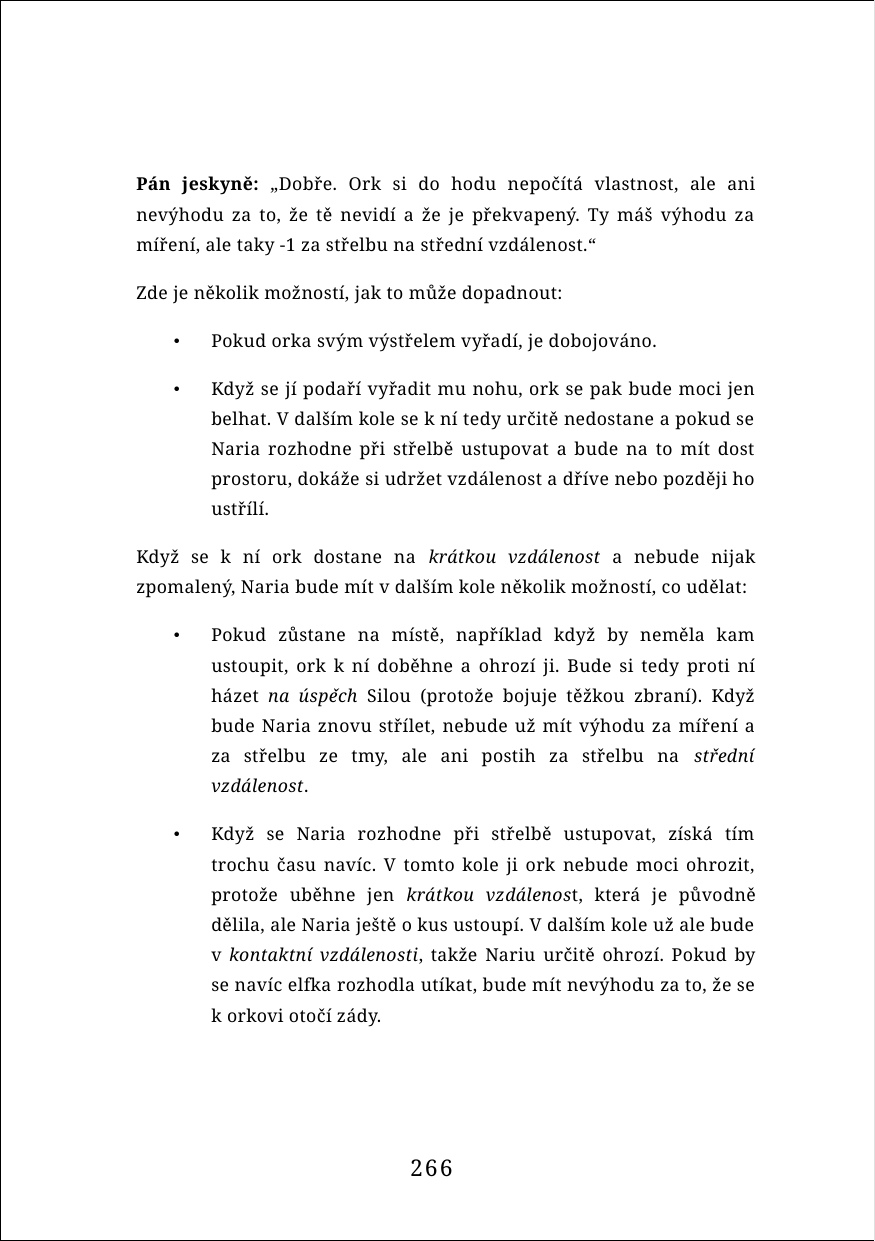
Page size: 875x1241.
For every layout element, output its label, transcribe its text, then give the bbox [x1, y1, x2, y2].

list Když se jí podaří vyřadit mu nohu, ork se pak bude moci jen belhat. V dalším kole se k ní tedy určitě nedostane a pokud se Naria rozhodne při střelbě ustupovat a bude na to mít dost prostoru, dokáže si udržet vzdálenost a dříve nebo později ho ustřílí. [173, 376, 756, 521]
text Pán jeskyně: „Dobře. Ork si do hodu nepočítá vlastnost, ale ani nevýhodu za to, že tě nevidí a že je překvapený. Ty máš výhodu za míření, ale taky -1 za střelbu na střední vzdálenost.“ [136, 172, 756, 256]
list Pokud zůstane na místě, například když by neměla kam ustoupit, ork k ní doběhne a ohrozí ji. Bude si tedy proti ní házet na úspěch Silou (protože bojuje těžkou zbraní). Když bude Naria znovu střílet, nebude už mít výhodu za míření a za střelbu ze tmy, ale ani postih za střelbu na střední vzdálenost. [173, 623, 756, 798]
list Pokud orka svým výstřelem vyřadí, je dobojováno. [173, 328, 756, 352]
list Když se Naria rozhodne při střelbě ustupovat, získá tím trochu času navíc. V tomto kole ji ork nebude moci ohrozit, protože uběhne jen krátkou vzdálenost, která je původně dělila, ale Naria ještě o kus ustoupí. V dalším kole už ale bude v kontaktní vzdálenosti, takže Nariu určitě ohrozí. Pokud by se navíc elfka rozhodla utíkat, bude mít nevýhodu za to, že se k orkovi otočí zády. [173, 822, 756, 1027]
text Když se k ní ork dostane na krátkou vzdálenost a nebude nijak zpomalený, Naria bude mít v dalším kole několik možností, co udělat: [136, 545, 756, 599]
text Zde je několik možností, jak to může dopadnout: [136, 280, 756, 304]
